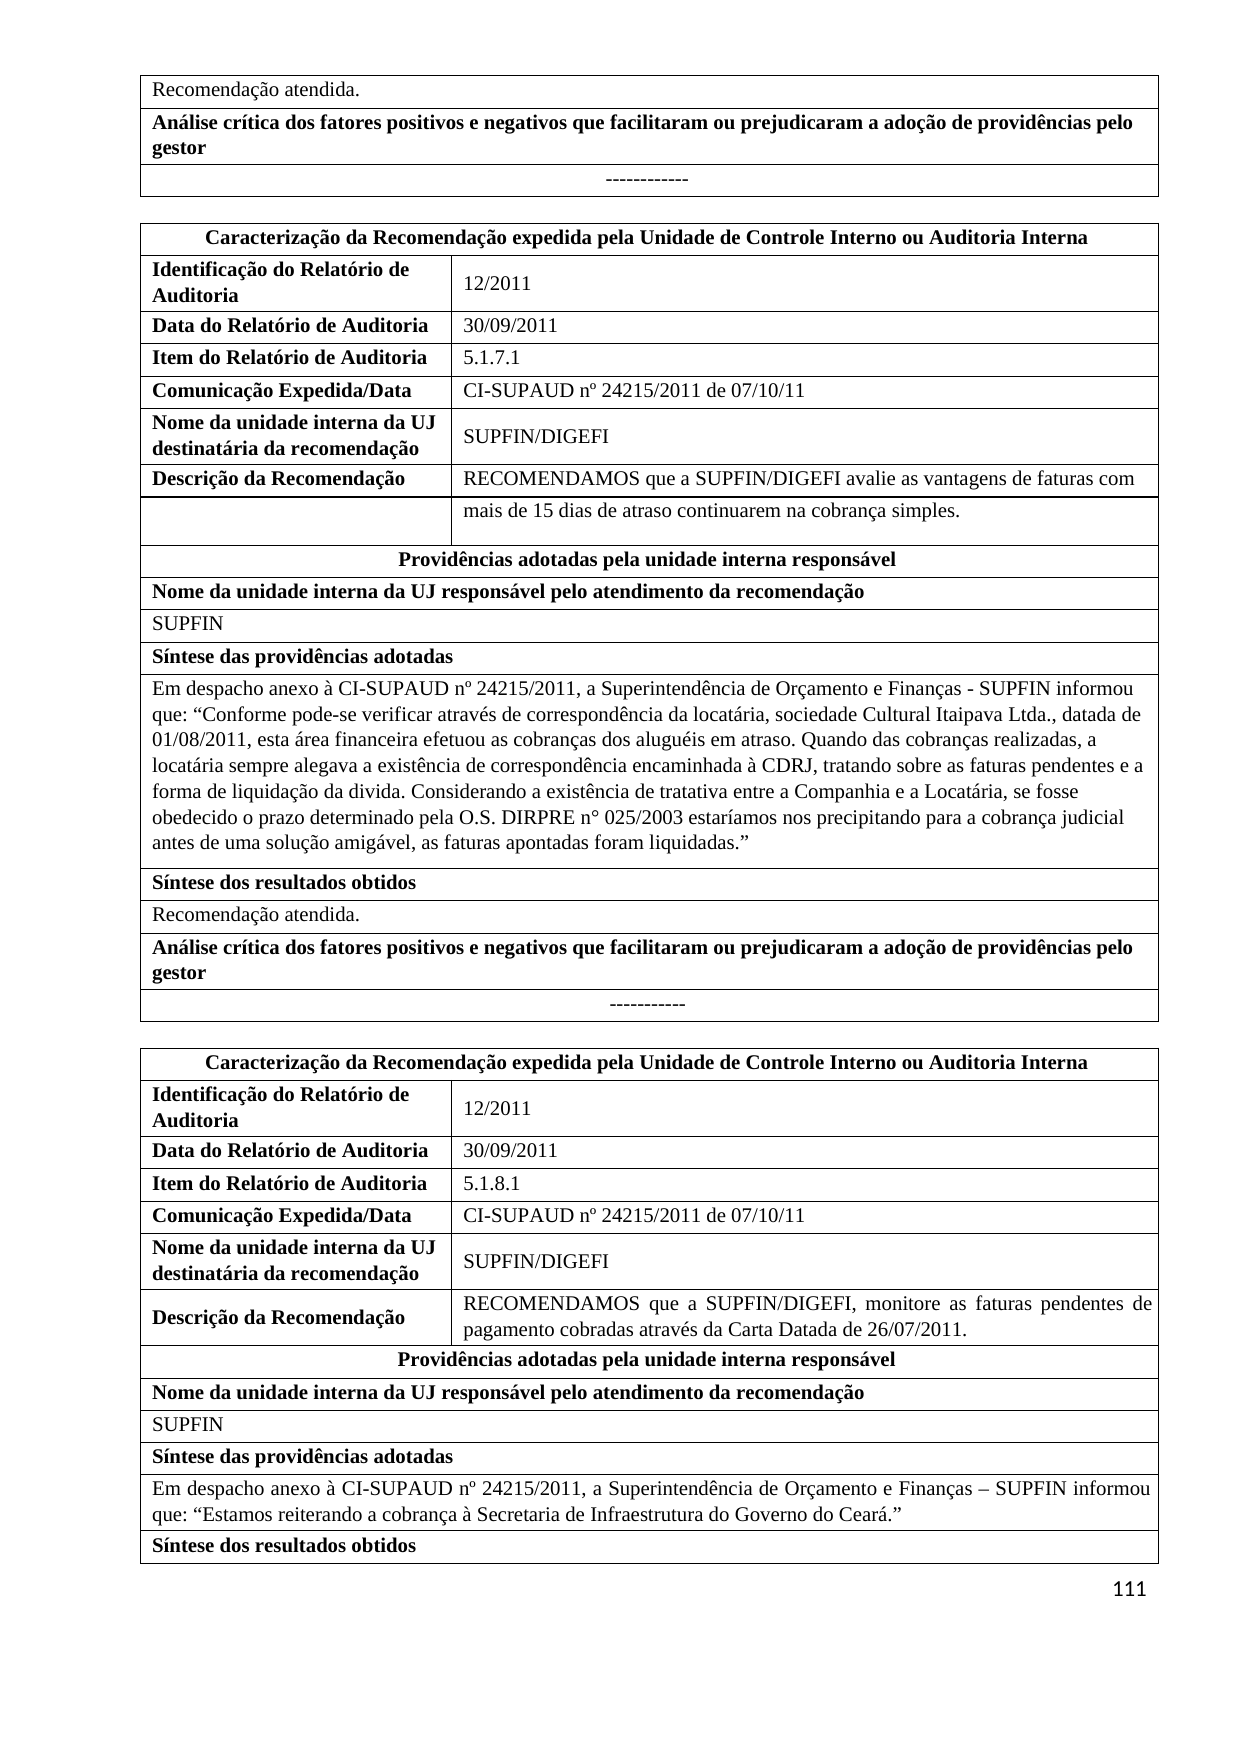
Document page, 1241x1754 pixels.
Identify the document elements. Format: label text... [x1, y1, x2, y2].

table_cell SUPFIN/DIGEFI [452, 1234, 1158, 1289]
table_cell Identificação do Relatório de Auditoria [141, 256, 451, 311]
table_cell Síntese das providências adotadas [141, 1443, 1158, 1474]
table_cell Item do Relatório de Auditoria [141, 1169, 451, 1201]
table_cell 5.1.7.1 [452, 344, 1158, 376]
table_cell Síntese dos resultados obtidos [141, 1531, 1158, 1562]
table_cell mais de 15 dias de atraso continuarem na cobrança simples. [452, 498, 1158, 545]
table_cell SUPFIN/DIGEFI [452, 409, 1158, 464]
table_cell CI-SUPAUD nº 24215/2011 de 07/10/11 [452, 1202, 1158, 1233]
table_cell RECOMENDAMOS que a SUPFIN/DIGEFI avalie as vantagens de faturas com [452, 465, 1158, 496]
table_cell Comunicação Expedida/Data [141, 377, 451, 408]
table_cell Análise crítica dos fatores positivos e negativos que facilitaram ou prejudicaram a adoção de providências pelo gestor [141, 934, 1158, 988]
table_cell Item do Relatório de Auditoria [141, 344, 451, 376]
table_cell Em despacho anexo à CI-SUPAUD nº 24215/2011, a Superintendência de Orçamento e Finanças – SUPFIN informou que: “Estamos reiterando a cobrança à Secretaria de Infraestrutura do Governo do Ceará.” [141, 1475, 1158, 1530]
table_cell Descrição da Recomendação [141, 1290, 451, 1345]
table_cell Nome da unidade interna da UJ destinatária da recomendação [141, 1234, 451, 1289]
table_cell Recomendação atendida. [141, 76, 1158, 107]
table_cell Data do Relatório de Auditoria [141, 312, 451, 343]
table_cell ------------ [141, 165, 1158, 196]
table_cell 5.1.8.1 [452, 1169, 1158, 1201]
table_cell Providências adotadas pela unidade interna responsável [141, 1346, 1158, 1377]
table_cell 30/09/2011 [452, 1137, 1158, 1168]
table_header Caracterização da Recomendação expedida pela Unidade de Controle Interno ou Auditoria Interna [141, 1049, 1158, 1080]
table_header Caracterização da Recomendação expedida pela Unidade de Controle Interno ou Auditoria Interna [141, 224, 1158, 255]
table_cell 12/2011 [452, 1081, 1158, 1136]
table_cell Descrição da Recomendação [141, 465, 451, 496]
table_cell Análise crítica dos fatores positivos e negativos que facilitaram ou prejudicaram a adoção de providências pelo gestor [141, 109, 1158, 163]
table_cell 12/2011 [452, 256, 1158, 311]
table_cell Nome da unidade interna da UJ destinatária da recomendação [141, 409, 451, 464]
table_cell SUPFIN [141, 1411, 1158, 1442]
table_cell Recomendação atendida. [141, 901, 1158, 933]
table_cell SUPFIN [141, 610, 1158, 642]
table_cell Data do Relatório de Auditoria [141, 1137, 451, 1168]
table_cell CI-SUPAUD nº 24215/2011 de 07/10/11 [452, 377, 1158, 408]
table_cell 30/09/2011 [452, 312, 1158, 343]
table_cell Em despacho anexo à CI-SUPAUD nº 24215/2011, a Superintendência de Orçamento e Finanças - SUPFIN informou que: “Conforme pode-se verificar através de correspondência da locatária, sociedade Cultural Itaipava Ltda., datada de 01/08/2011, esta área financeira efetuou as cobranças dos aluguéis em atraso. Quando das cobranças realizadas, a locatária sempre alegava a existência de correspondência encaminhada à CDRJ, tratando sobre as faturas pendentes e a forma de liquidação da divida. Considerando a existência de tratativa entre a Companhia e a Locatária, se fosse obedecido o prazo determinado pela O.S. DIRPRE n° 025/2003 estaríamos nos precipitando para a cobrança judicial antes de uma solução amigável, as faturas apontadas foram liquidadas.” [141, 675, 1158, 868]
table_cell Síntese das providências adotadas [141, 643, 1158, 674]
table_cell [141, 498, 451, 545]
table_cell RECOMENDAMOS que a SUPFIN/DIGEFI, monitore as faturas pendentes de pagamento cobradas através da Carta Datada de 26/07/2011. [452, 1290, 1158, 1345]
table_cell ----------- [141, 990, 1158, 1021]
table_cell Providências adotadas pela unidade interna responsável [141, 546, 1158, 577]
table_cell Síntese dos resultados obtidos [141, 869, 1158, 900]
table_cell Comunicação Expedida/Data [141, 1202, 451, 1233]
table_cell Identificação do Relatório de Auditoria [141, 1081, 451, 1136]
table_cell Nome da unidade interna da UJ responsável pelo atendimento da recomendação [141, 578, 1158, 609]
table_cell Nome da unidade interna da UJ responsável pelo atendimento da recomendação [141, 1379, 1158, 1409]
